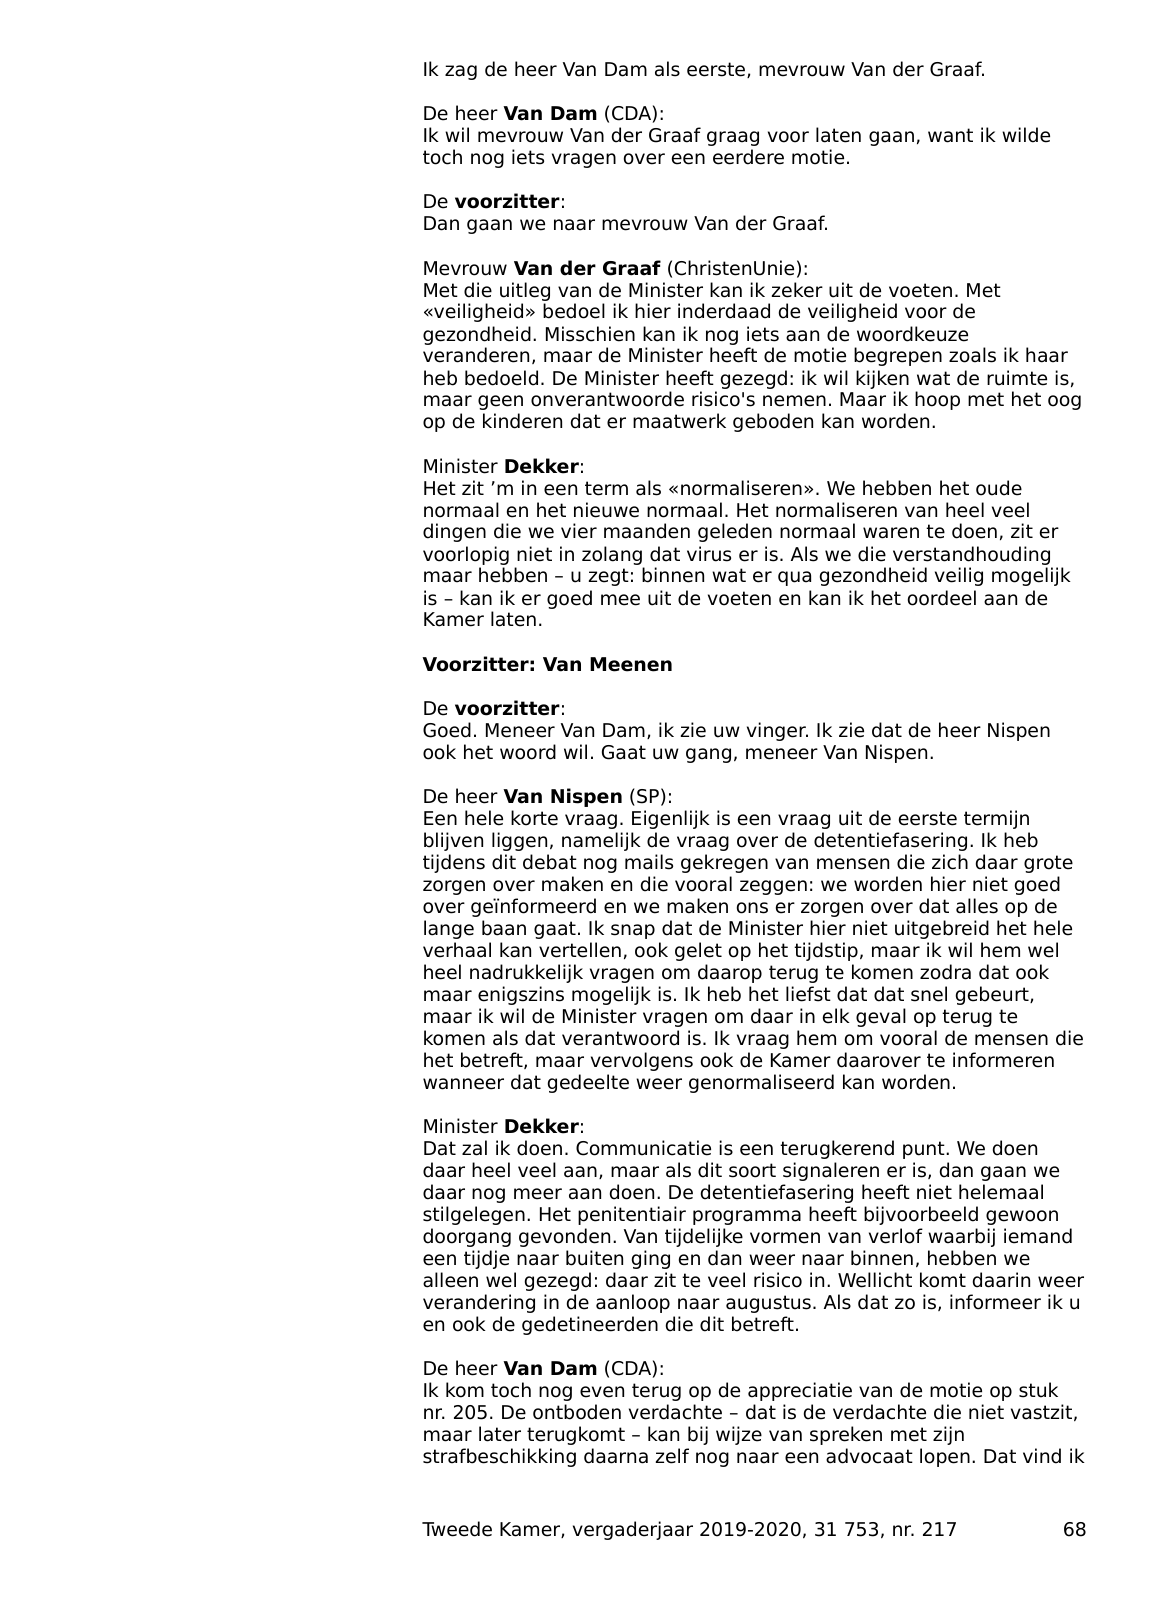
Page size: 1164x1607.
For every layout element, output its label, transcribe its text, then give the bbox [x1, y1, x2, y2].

text Dat zal ik doen. Communicatie is een terugkerend punt. We doen daar heel veel aan, maar als dit soort signaleren er is, dan gaan we daar nog meer aan doen. De detentiefasering heeft niet helemaal stilgelegen. Het penitentiair programma heeft bijvoorbeeld gewoon doorgang gevonden. Van tijdelijke vormen van verlof waarbij iemand een tijdje naar buiten ging en dan weer naar binnen, hebben we alleen wel gezegd: daar zit te veel risico in. Wellicht komt daarin weer verandering in de aanloop naar augustus. Als dat zo is, informeer ik u en ook de gedetineerden die dit betreft. [422, 1138, 1087, 1336]
text Mevrouw Van der Graaf (ChristenUnie): [422, 257, 1087, 279]
text Goed. Meneer Van Dam, ik zie uw vinger. Ik zie dat de heer Nispen ook het woord wil. Gaat uw gang, meneer Van Nispen. [422, 720, 1087, 764]
text De voorzitter: [422, 191, 1087, 213]
text De voorzitter: [422, 698, 1087, 720]
text Minister Dekker: [422, 456, 1087, 477]
text Dan gaan we naar mevrouw Van der Graaf. [422, 213, 1087, 235]
subtitle Voorzitter: Van Meenen [422, 653, 1087, 676]
text Het zit ’m in een term als «normaliseren». We hebben het oude normaal en het nieuwe normaal. Het normaliseren van heel veel dingen die we vier maanden geleden normaal waren te doen, zit er voorlopig niet in zolang dat virus er is. Als we die verstandhouding maar hebben – u zegt: binnen wat er qua gezondheid veilig mogelijk is – kan ik er goed mee uit de voeten en kan ik het oordeel aan de Kamer laten. [422, 477, 1087, 631]
text Ik zag de heer Van Dam als eerste, mevrouw Van der Graaf. [422, 59, 1087, 81]
text De heer Van Nispen (SP): [422, 786, 1087, 808]
text De heer Van Dam (CDA): [422, 1358, 1087, 1380]
text Met die uitleg van de Minister kan ik zeker uit de voeten. Met «veiligheid» bedoel ik hier inderdaad de veiligheid voor de gezondheid. Misschien kan ik nog iets aan de woordkeuze veranderen, maar de Minister heeft de motie begrepen zoals ik haar heb bedoeld. De Minister heeft gezegd: ik wil kijken wat de ruimte is, maar geen onverantwoorde risico's nemen. Maar ik hoop met het oog op de kinderen dat er maatwerk geboden kan worden. [422, 279, 1087, 433]
text Minister Dekker: [422, 1116, 1087, 1138]
text Ik kom toch nog even terug op de appreciatie van de motie op stuk nr. 205. De ontboden verdachte – dat is de verdachte die niet vastzit, maar later terugkomt – kan bij wijze van spreken met zijn strafbeschikking daarna zelf nog naar een advocaat lopen. Dat vind ik [422, 1380, 1087, 1468]
text Een hele korte vraag. Eigenlijk is een vraag uit de eerste termijn blijven liggen, namelijk de vraag over de detentiefasering. Ik heb tijdens dit debat nog mails gekregen van mensen die zich daar grote zorgen over maken en die vooral zeggen: we worden hier niet goed over geïnformeerd en we maken ons er zorgen over dat alles op de lange baan gaat. Ik snap dat de Minister hier niet uitgebreid het hele verhaal kan vertellen, ook gelet op het tijdstip, maar ik wil hem wel heel nadrukkelijk vragen om daarop terug te komen zodra dat ook maar enigszins mogelijk is. Ik heb het liefst dat dat snel gebeurt, maar ik wil de Minister vragen om daar in elk geval op terug te komen als dat verantwoord is. Ik vraag hem om vooral de mensen die het betreft, maar vervolgens ook de Kamer daarover te informeren wanneer dat gedeelte weer genormaliseerd kan worden. [422, 808, 1087, 1093]
text De heer Van Dam (CDA): [422, 103, 1087, 125]
text Ik wil mevrouw Van der Graaf graag voor laten gaan, want ik wilde toch nog iets vragen over een eerdere motie. [422, 125, 1087, 169]
